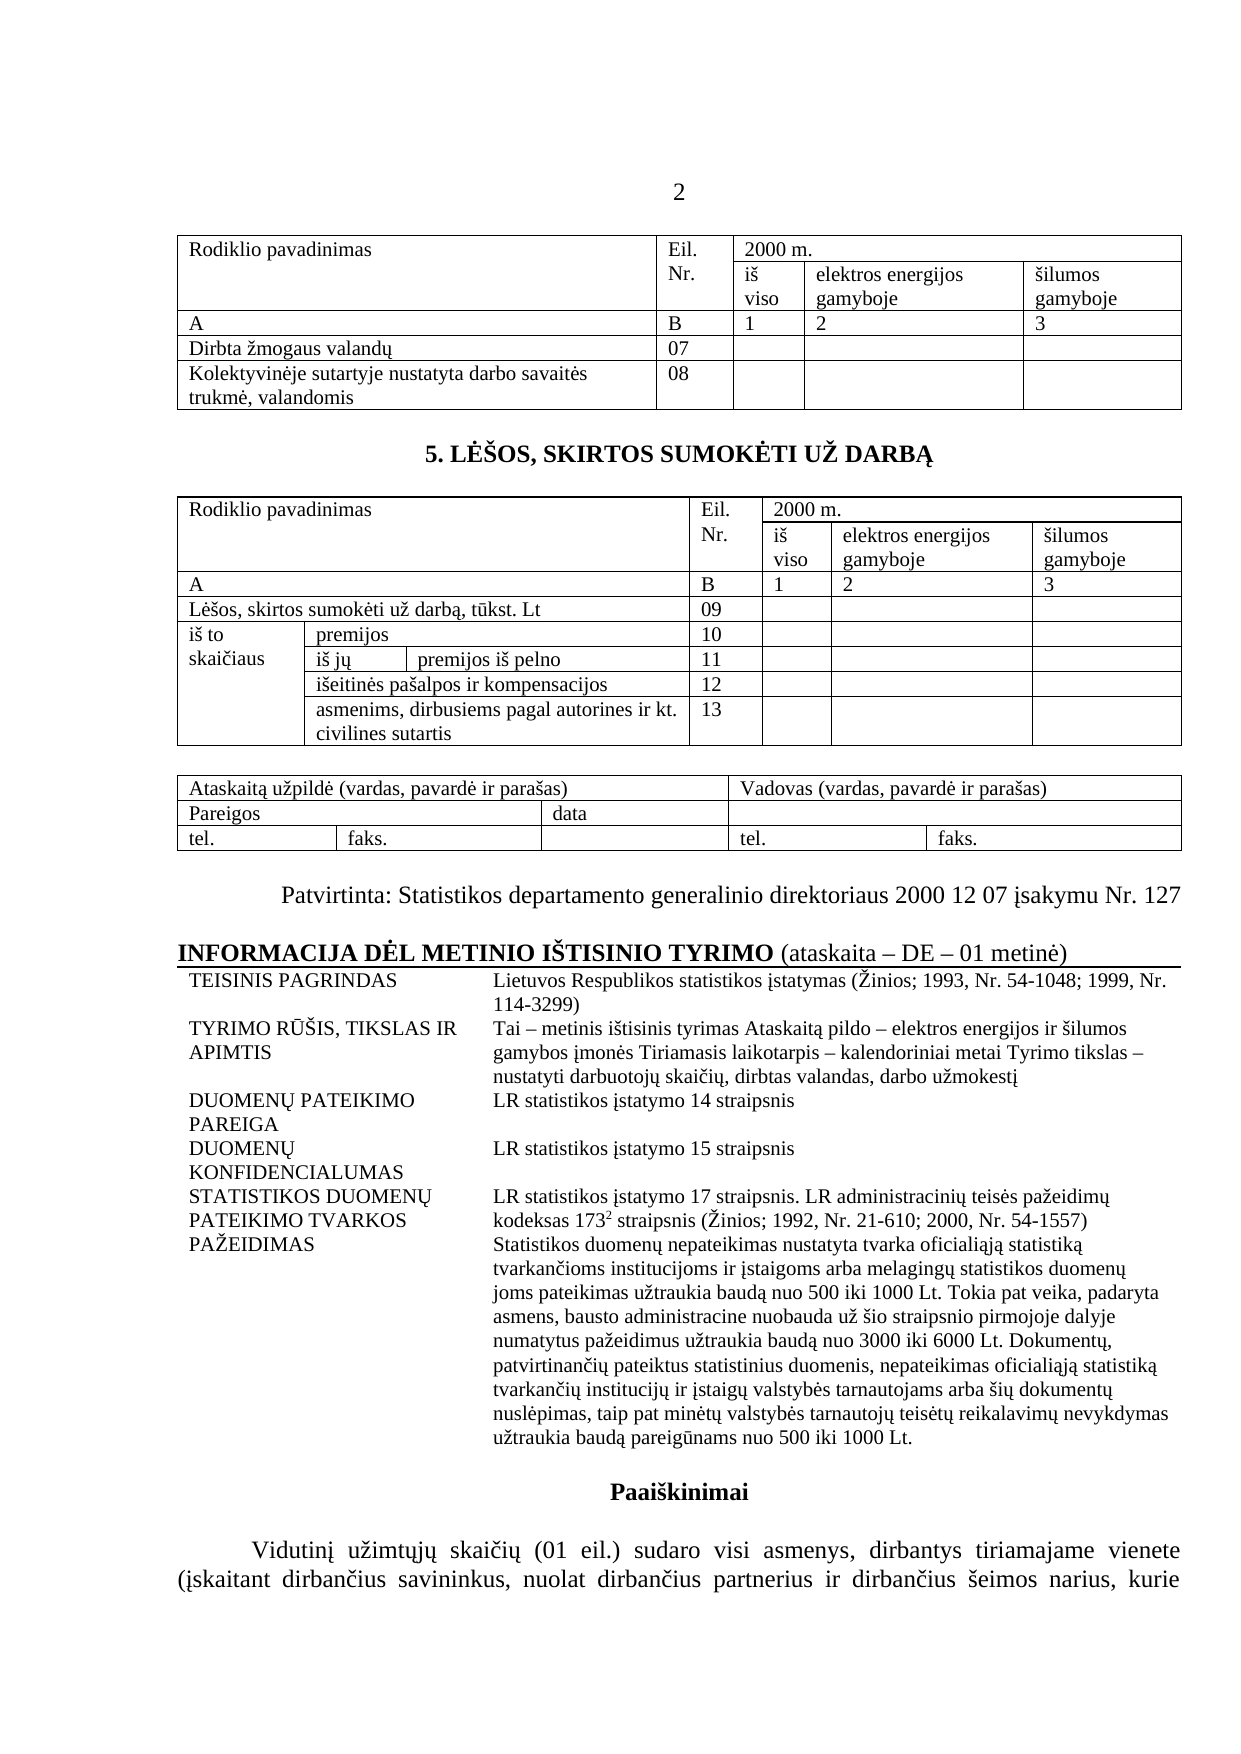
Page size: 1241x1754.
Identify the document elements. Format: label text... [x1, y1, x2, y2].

table_cell [1033, 597, 1181, 621]
table_cell 1 [763, 572, 831, 596]
table_header TEISINIS PAGRINDAS [177, 968, 482, 1016]
table_cell šilumos gamyboje [1024, 262, 1181, 310]
table_cell data [542, 801, 728, 825]
table_header Ataskaitą užpildė (vardas, pavardė ir parašas) [178, 776, 728, 800]
table_cell 1 [734, 311, 804, 335]
table_cell B [657, 311, 733, 335]
table_cell 2 [805, 311, 1023, 335]
table_cell [832, 697, 1032, 745]
table_cell [1033, 672, 1181, 696]
table_cell STATISTIKOS DUOMENŲ PATEIKIMO TVARKOS PAŽEIDIMAS [177, 1184, 482, 1449]
table_cell elektros energijos gamyboje [832, 523, 1032, 571]
table_cell Pareigos [178, 801, 541, 825]
table_cell A [178, 572, 689, 596]
table_cell [734, 361, 804, 409]
table_cell [763, 697, 831, 745]
table_cell [1033, 647, 1181, 671]
table_cell Lėšos, skirtos sumokėti už darbą, tūkst. Lt [178, 597, 689, 621]
table_cell A [178, 311, 656, 335]
table_cell LR statistikos įstatymo 15 straipsnis [482, 1136, 1181, 1184]
table_cell B [690, 572, 762, 596]
table_cell 11 [690, 647, 762, 671]
table_cell [1024, 361, 1181, 409]
text INFORMACIJA DĖL METINIO IŠTISINIO TYRIMO (ataskaita – DE – 01 metinė) [177, 938, 1181, 966]
table_cell 12 [690, 672, 762, 696]
table_header Vadovas (vardas, pavardė ir parašas) [729, 776, 1181, 800]
table_cell DUOMENŲ KONFIDENCIALUMAS [177, 1136, 482, 1184]
table_cell 07 [657, 336, 733, 360]
table_cell premijos [305, 622, 689, 646]
text 5. LĖŠOS, SKIRTOS SUMOKĖTI UŽ DARBĄ [177, 439, 1181, 468]
table_cell asmenims, dirbusiems pagal autorines ir kt. civilines sutartis [305, 697, 689, 745]
text Patvirtinta: Statistikos departamento generalinio direktoriaus 2000 12 07 įsakymu Nr. 127 [177, 880, 1181, 909]
table_cell tel. [178, 826, 336, 850]
table_cell Tai – metinis ištisinis tyrimas Ataskaitą pildo – elektros energijos ir šilumos gamybos įmonės Tiriamasis laikotarpis – kalendoriniai metai Tyrimo tikslas – nustatyti darbuotojų skaičių, dirbtas valandas, darbo užmokestį [482, 1016, 1181, 1088]
table_header Rodiklio pavadinimas [178, 236, 656, 310]
table_cell DUOMENŲ PATEIKIMO PAREIGA [177, 1088, 482, 1136]
text Vidutinį užimtųjų skaičių (01 eil.) sudaro visi asmenys, dirbantys tiriamajame vienete (įskaitant dirbančius savininkus, nuolat dirbančius partnerius ir dirbančius šeimos narius, kurie [177, 1535, 1181, 1592]
table_cell elektros energijos gamyboje [805, 262, 1023, 310]
table_cell premijos iš pelno [407, 647, 689, 671]
table_header Rodiklio pavadinimas [178, 498, 689, 571]
table_cell [805, 361, 1023, 409]
table_cell [542, 826, 728, 850]
table_cell [832, 672, 1032, 696]
table_cell 2 [832, 572, 1032, 596]
table_header 2000 m. [734, 236, 1181, 261]
table_cell 13 [690, 697, 762, 745]
table_cell iš viso [734, 262, 804, 310]
table_header Eil. Nr. [690, 498, 762, 571]
table_cell iš jų [305, 647, 406, 671]
table_cell TYRIMO RŪŠIS, TIKSLAS IR APIMTIS [177, 1016, 482, 1088]
table_cell [805, 336, 1023, 360]
table_cell iš to skaičiaus [178, 622, 304, 745]
table_header Lietuvos Respublikos statistikos įstatymas (Žinios; 1993, Nr. 54-1048; 1999, Nr. 114-3299) [482, 968, 1181, 1016]
table_header Eil. Nr. [657, 236, 733, 310]
table_cell [1033, 697, 1181, 745]
text Paaiškinimai [177, 1477, 1181, 1506]
table_cell faks. [337, 826, 541, 850]
table_cell 3 [1024, 311, 1181, 335]
table_cell Dirbta žmogaus valandų [178, 336, 656, 360]
table_cell 3 [1033, 572, 1181, 596]
table_cell [763, 622, 831, 646]
table_cell [734, 336, 804, 360]
table_cell išeitinės pašalpos ir kompensacijos [305, 672, 689, 696]
table_cell [832, 647, 1032, 671]
table_cell [832, 597, 1032, 621]
table_cell faks. [927, 826, 1181, 850]
table_cell 10 [690, 622, 762, 646]
table_cell [763, 647, 831, 671]
table_cell [763, 672, 831, 696]
table_header 2000 m. [763, 498, 1181, 521]
table_cell [832, 622, 1032, 646]
table_cell [729, 801, 1181, 825]
table_cell [1024, 336, 1181, 360]
table_cell 09 [690, 597, 762, 621]
table_cell [763, 597, 831, 621]
table_cell LR statistikos įstatymo 14 straipsnis [482, 1088, 1181, 1136]
table_cell iš viso [763, 523, 831, 571]
table_cell [1033, 622, 1181, 646]
table_cell tel. [729, 826, 926, 850]
table_cell Kolektyvinėje sutartyje nustatyta darbo savaitės trukmė, valandomis [178, 361, 656, 409]
table_cell LR statistikos įstatymo 17 straipsnis. LR administracinių teisės pažeidimų kodeksas 1732 straipsnis (Žinios; 1992, Nr. 21-610; 2000, Nr. 54-1557) Statistikos duomenų nepateikimas nustatyta tvarka oficialiąją statistiką tvarkančioms institucijoms ir įstaigoms arba melagingų statistikos duomenų joms pateikimas užtraukia baudą nuo 500 iki 1000 Lt. Tokia pat veika, padaryta asmens, bausto administracine nuobauda už šio straipsnio pirmojoje dalyje numatytus pažeidimus užtraukia baudą nuo 3000 iki 6000 Lt. Dokumentų, patvirtinančių pateiktus statistinius duomenis, nepateikimas oficialiąją statistiką tvarkančių institucijų ir įstaigų valstybės tarnautojams arba šių dokumentų nuslėpimas, taip pat minėtų valstybės tarnautojų teisėtų reikalavimų nevykdymas užtraukia baudą pareigūnams nuo 500 iki 1000 Lt. [482, 1184, 1181, 1449]
table_cell šilumos gamyboje [1033, 523, 1181, 571]
table_cell 08 [657, 361, 733, 409]
